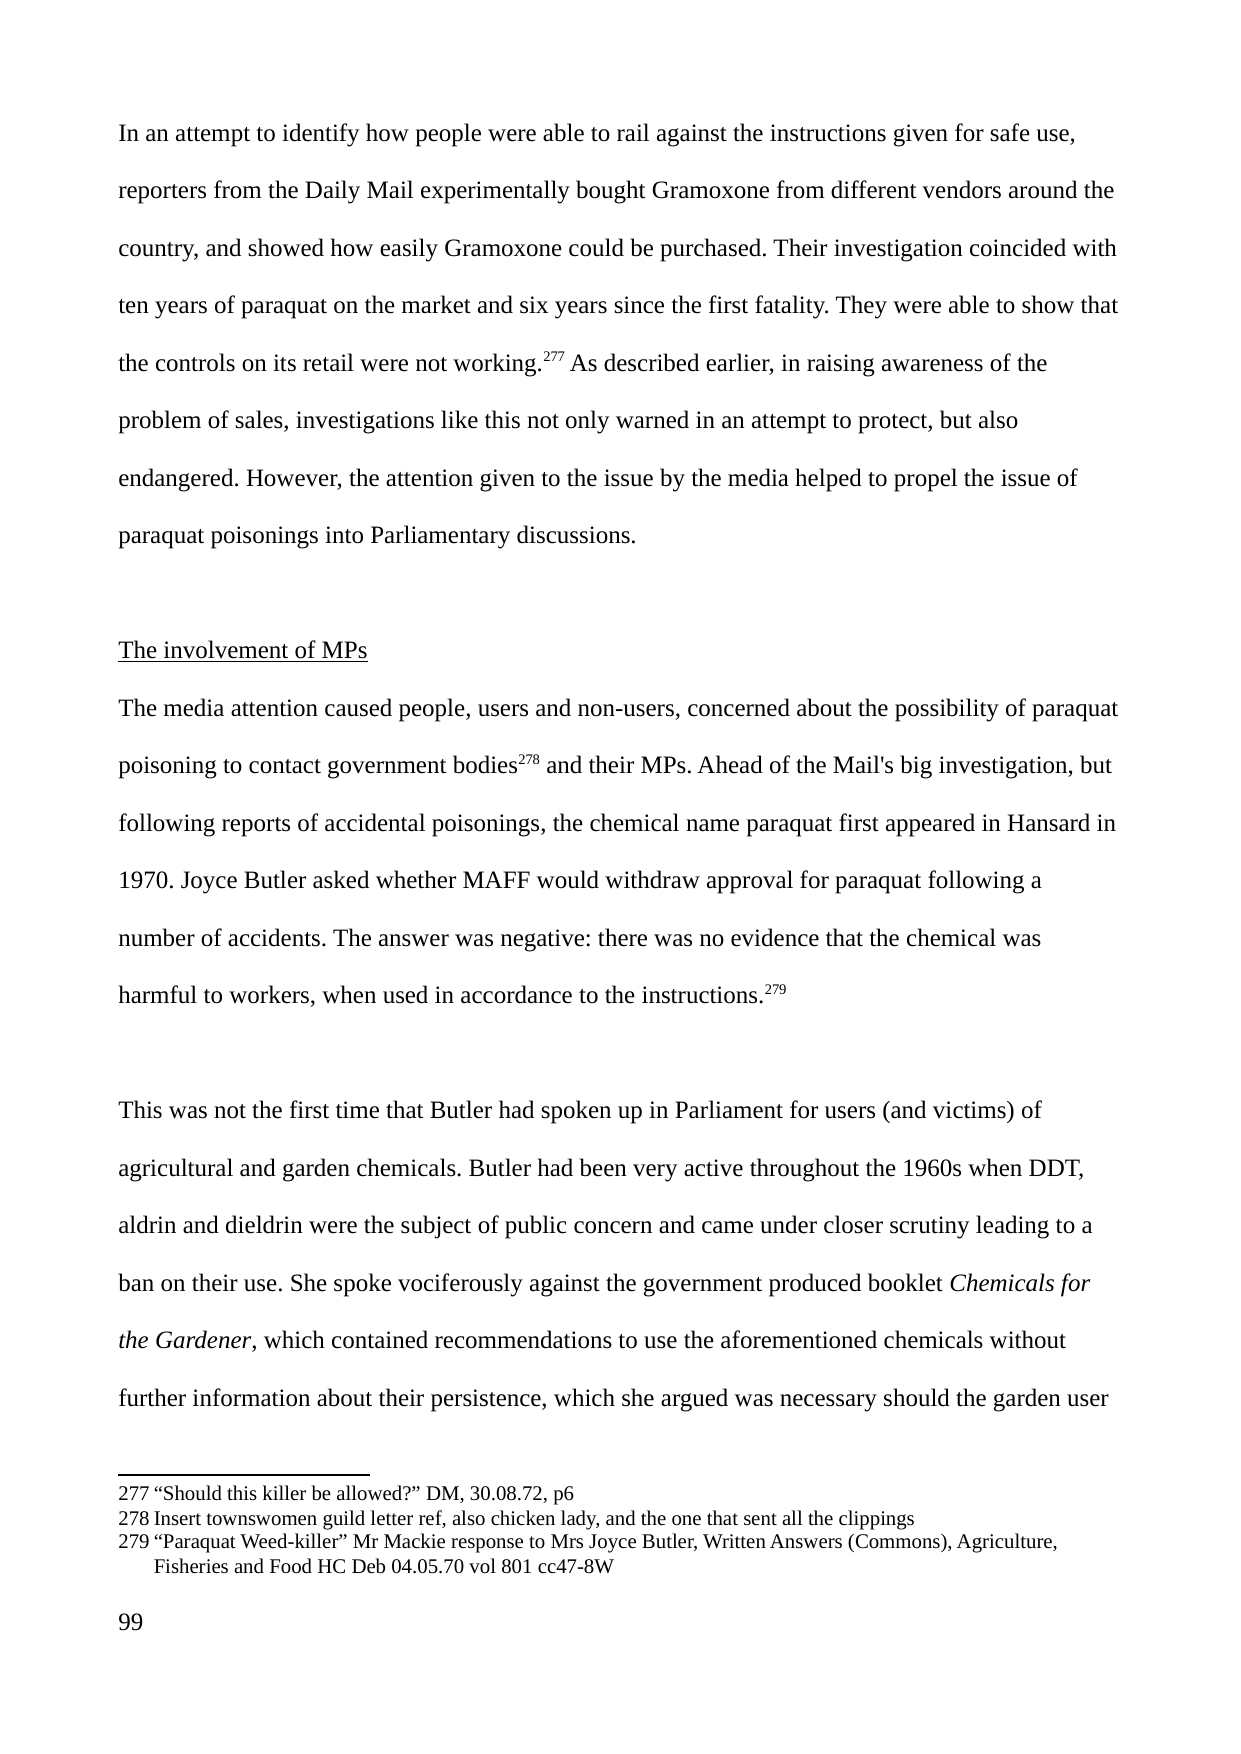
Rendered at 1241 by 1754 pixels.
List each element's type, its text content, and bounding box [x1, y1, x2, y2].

text “Paraquat Weed-killer” Mr Mackie response to Mrs Joyce Butler, Written Answers (Commons), Agriculture, Fisheries and Food HC Deb 04.05.70 vol 801 cc47-8W [118, 1529, 1122, 1578]
text Insert townswomen guild letter ref, also chicken lady, and the one that sent all the clippings [118, 1505, 1122, 1529]
text In an attempt to identify how people were able to rail against the instructions given for safe use, reporters from the Daily Mail experimentally bought Gramoxone from different vendors around the country, and showed how easily Gramoxone could be purchased. Their investigation coincided with ten years of paraquat on the market and six years since the first fatality. They were able to show that the controls on its retail were not working. As described earlier, in raising awareness of the problem of sales, investigations like this not only warned in an attempt to protect, but also endangered. However, the attention given to the issue by the media helped to propel the issue of paraquat poisonings into Parliamentary discussions. [118, 118, 1122, 549]
text The media attention caused people, users and non-users, concerned about the possibility of paraquat poisoning to contact government bodies and their MPs. Ahead of the Mail's big investigation, but following reports of accidental poisonings, the chemical name paraquat first appeared in Hansard in 1970. Joyce Butler asked whether MAFF would withdraw approval for paraquat following a number of accidents. The answer was negative: there was no evidence that the chemical was harmful to workers, when used in accordance to the instructions. [118, 693, 1122, 1009]
text “Should this killer be allowed?” DM, 30.08.72, p6 [118, 1481, 1122, 1505]
text The involvement of MPs [118, 636, 1122, 664]
text This was not the first time that Butler had spoken up in Parliament for users (and victims) of agricultural and garden chemicals. Butler had been very active throughout the 1960s when DDT, aldrin and dieldrin were the subject of public concern and came under closer scrutiny leading to a ban on their use. She spoke vociferously against the government produced booklet Chemicals for the Gardener, which contained recommendations to use the aforementioned chemicals without further information about their persistence, which she argued was necessary should the garden user [118, 1096, 1122, 1412]
